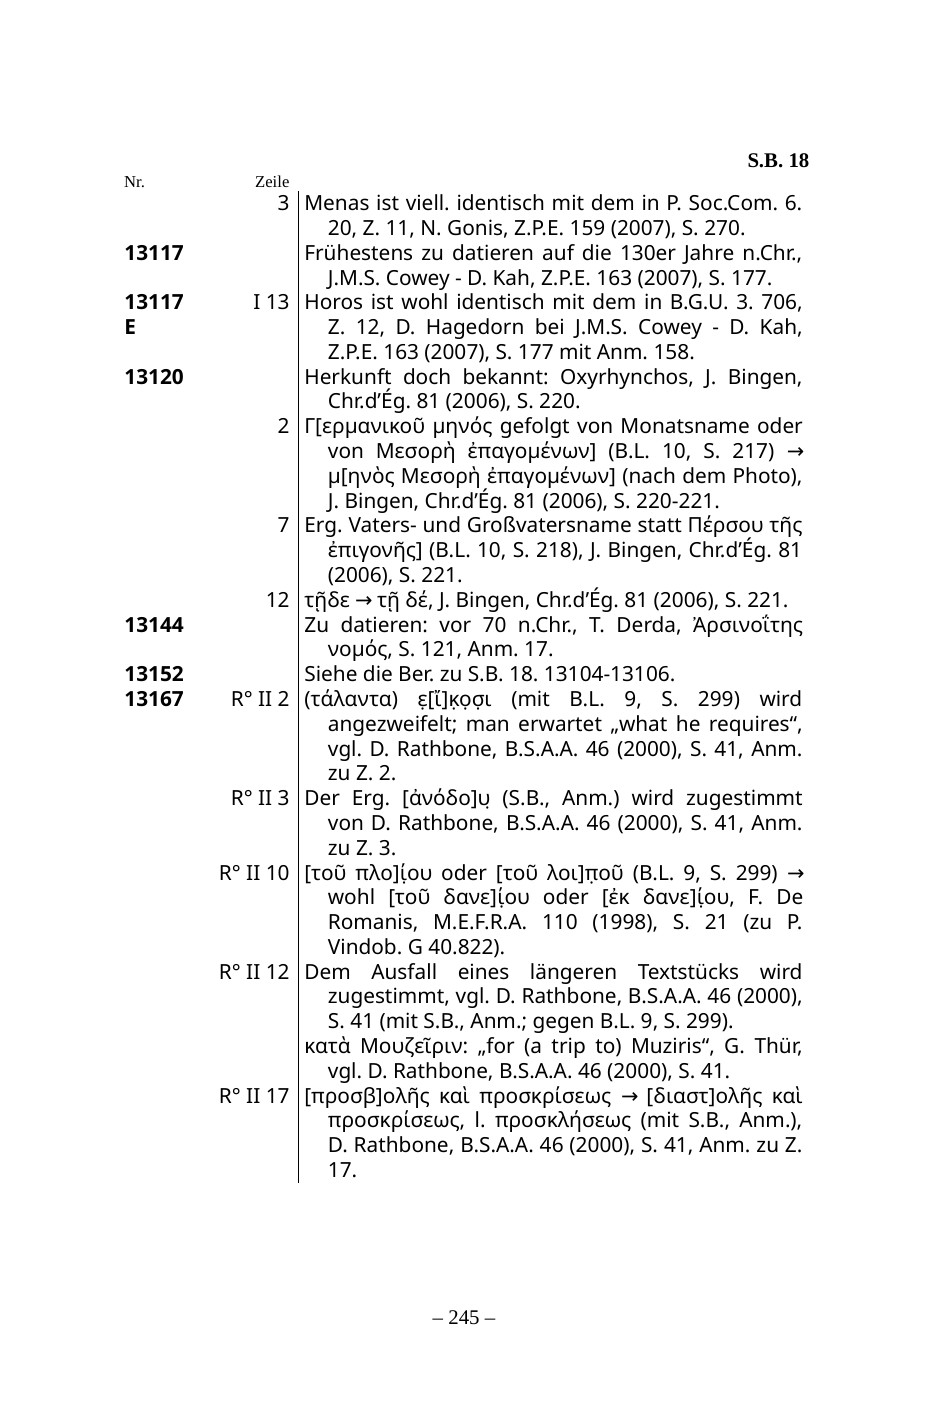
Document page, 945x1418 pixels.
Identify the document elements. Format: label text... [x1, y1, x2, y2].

table_cell [τοῦ πλο]ί̣ου oder [τοῦ λοι]π̣οῦ (B.L. 9, S. 299) → wohl [τοῦ δανε]ί̣ου oder [ἐκ δανε]ί̣ου, F. De Romanis, M.E.F.R.A. 110 (1998), S. 21 (zu P. Vindob. G 40.822). [299, 860, 809, 959]
table_cell Dem Ausfall eines längeren Textstücks wird zugestimmt, vgl. D. Rathbone, B.S.A.A. 46 (2000), S. 41 (mit S.B., Anm.; gegen B.L. 9, S. 299). [299, 959, 809, 1034]
table_cell [207, 1034, 298, 1083]
table_cell Erg. Vaters- und Großvatersname statt Πέρσου τῆς ἐπιγονῆς] (B.L. 10, S. 218), J. Bingen, Chr.d’Ég. 81 (2006), S. 221. [299, 513, 809, 587]
table_cell R° II 17 [118, 1083, 298, 1182]
table_cell R° II 12 [118, 959, 298, 1034]
table_cell R° II 2 [207, 687, 298, 786]
table_cell 13144 [118, 612, 298, 662]
table_cell 13152 [118, 662, 298, 687]
table_cell 3 [118, 191, 298, 240]
table_cell Menas ist viell. identisch mit dem in P. Soc.Com. 6. 20, Z. 11, N. Gonis, Z.P.E. 159 (2007), S. 270. [299, 191, 809, 240]
table_cell 7 [118, 513, 298, 587]
table_cell R° II 10 [118, 860, 298, 959]
table_cell 2 [118, 414, 298, 513]
table_cell 13167 [118, 687, 207, 786]
table_cell Frühestens zu datieren auf die 130er Jahre n.Chr., J.M.S. Cowey - D. Kah, Z.P.E. 163 (2007), S. 177. [299, 240, 809, 290]
table_cell κατὰ Μουζεῖριν: „for (a trip to) Muziris“, G. Thür, vgl. D. Rathbone, B.S.A.A. 46 (2000), S. 41. [299, 1034, 809, 1083]
table_cell [προσβ]ολῆς καὶ προσκρίσεως → [διαστ]ολῆς καὶ προσκρίσεως, l. προσκλήσεως (mit S.B., Anm.), D. Rathbone, B.S.A.A. 46 (2000), S. 41, Anm. zu Z. 17. [299, 1083, 809, 1182]
table_cell 12 [118, 588, 298, 612]
table_cell Γ[ερμανικοῦ μηνός gefolgt von Monatsname oder von Μεσορὴ ἐπαγομένων] (B.L. 10, S. 217) → μ[ηνὸς Μεσορὴ ἐπαγομένων] (nach dem Photo), J. Bingen, Chr.d’Ég. 81 (2006), S. 220-221. [299, 414, 809, 513]
table_cell τῇδε → τῇ δέ, J. Bingen, Chr.d’Ég. 81 (2006), S. 221. [299, 588, 809, 612]
table_cell Horos ist wohl identisch mit dem in B.G.U. 3. 706, Z. 12, D. Hagedorn bei J.M.S. Cowey - D. Kah, Z.P.E. 163 (2007), S. 177 mit Anm. 158. [299, 290, 809, 364]
table_cell (τάλαντα) ε̣[ἴ]κ̣ο̣σ̣ι (mit B.L. 9, S. 299) wird angezweifelt; man erwartet „what he requires“, vgl. D. Rathbone, B.S.A.A. 46 (2000), S. 41, Anm. zu Z. 2. [299, 687, 809, 786]
table_cell R° II 3 [118, 786, 298, 860]
table_cell 13117 [118, 240, 298, 290]
table_cell Siehe die Ber. zu S.B. 18. 13104-13106. [299, 662, 809, 687]
table_cell Herkunft doch bekannt: Oxyrhynchos, J. Bingen, Chr.d’Ég. 81 (2006), S. 220. [299, 364, 809, 414]
table_cell 13117 E [118, 290, 207, 364]
table_cell 13120 [118, 364, 298, 414]
table_cell I 13 [207, 290, 298, 364]
table_cell [118, 1034, 207, 1083]
table_cell Der Erg. [ἀνόδο]υ̣ (S.B., Anm.) wird zugestimmt von D. Rathbone, B.S.A.A. 46 (2000), S. 41, Anm. zu Z. 3. [299, 786, 809, 860]
table_cell Zu datieren: vor 70 n.Chr., T. Derda, Ἀρσινοΐτης νομός, S. 121, Anm. 17. [299, 612, 809, 662]
